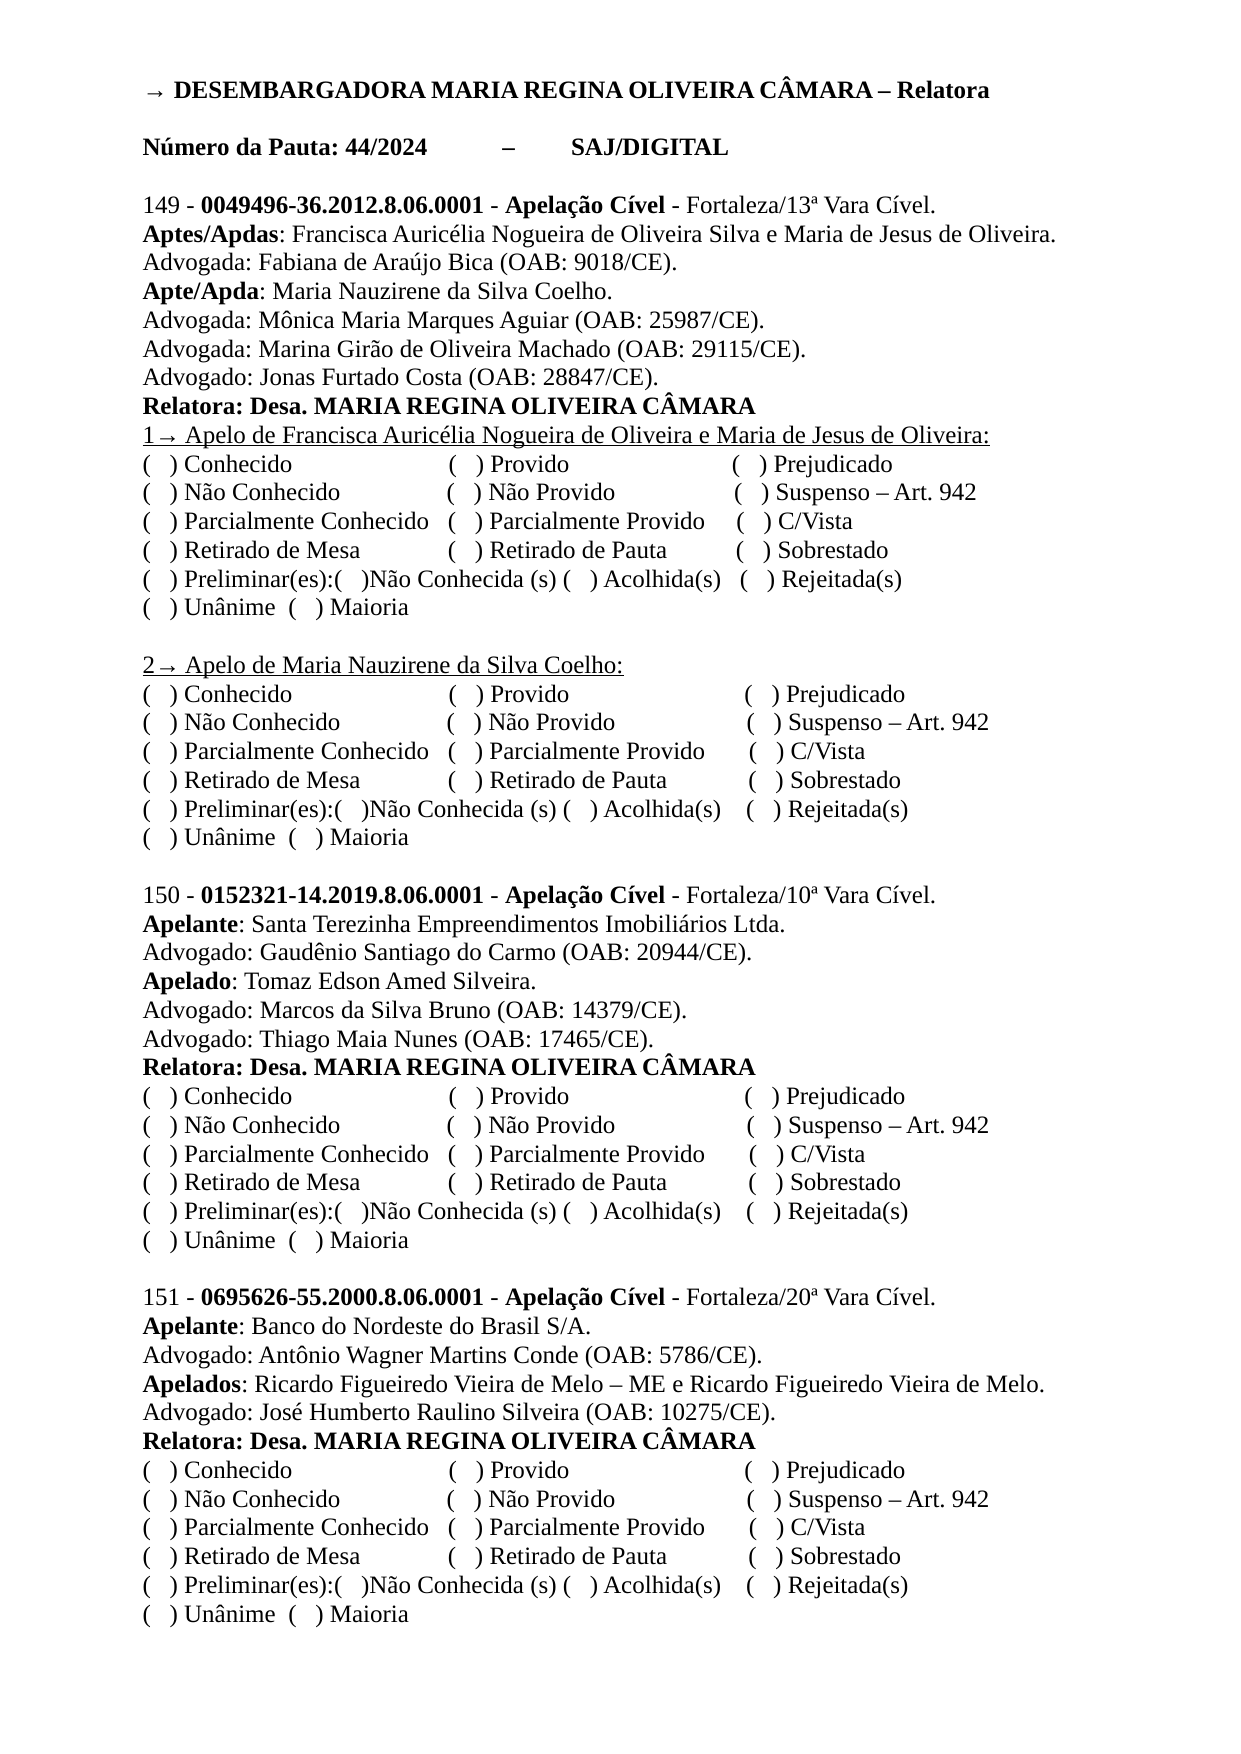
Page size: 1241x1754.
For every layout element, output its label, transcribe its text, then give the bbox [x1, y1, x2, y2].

text ( ) Conhecido ( ) Provido ( ) Prejudicado [142, 1455, 1141, 1484]
text ( ) Não Conhecido ( ) Não Provido ( ) Suspenso – Art. 942 [142, 477, 1158, 506]
text Advogado: José Humberto Raulino Silveira (OAB: 10275/CE). [142, 1397, 1141, 1426]
text ( ) Não Conhecido ( ) Não Provido ( ) Suspenso – Art. 942 [142, 1484, 1158, 1512]
text ( ) Preliminar(es):( )Não Conhecida (s) ( ) Acolhida(s) ( ) Rejeitada(s) [142, 794, 1158, 822]
text ( ) Preliminar(es):( )Não Conhecida (s) ( ) Acolhida(s) ( ) Rejeitada(s) [142, 1570, 1158, 1599]
text ( ) Não Conhecido ( ) Não Provido ( ) Suspenso – Art. 942 [142, 1110, 1158, 1139]
text ( ) Conhecido ( ) Provido ( ) Prejudicado [142, 449, 1141, 477]
text ( ) Parcialmente Conhecido ( ) Parcialmente Provido ( ) C/Vista [142, 506, 1158, 535]
text ( ) Retirado de Mesa ( ) Retirado de Pauta ( ) Sobrestado [142, 1167, 1158, 1196]
text ( ) Unânime ( ) Maioria [142, 592, 1158, 621]
text ( ) Unânime ( ) Maioria [142, 1225, 1158, 1254]
text ( ) Retirado de Mesa ( ) Retirado de Pauta ( ) Sobrestado [142, 765, 1158, 794]
text ( ) Preliminar(es):( )Não Conhecida (s) ( ) Acolhida(s) ( ) Rejeitada(s) [142, 564, 1158, 592]
text → DESEMBARGADORA MARIA REGINA OLIVEIRA CÂMARA – Relatora [142, 75, 1141, 104]
text Advogada: Mônica Maria Marques Aguiar (OAB: 25987/CE). [142, 305, 1141, 334]
text ( ) Unânime ( ) Maioria [142, 1599, 1158, 1627]
text Advogado: Marcos da Silva Bruno (OAB: 14379/CE). [142, 995, 1141, 1024]
text ( ) Conhecido ( ) Provido ( ) Prejudicado [142, 1081, 1141, 1110]
text Relatora: Desa. MARIA REGINA OLIVEIRA CÂMARA [142, 1426, 1141, 1455]
text Apte/Apda: Maria Nauzirene da Silva Coelho. [142, 276, 1141, 305]
text Advogado: Jonas Furtado Costa (OAB: 28847/CE). [142, 362, 1141, 391]
text ( ) Parcialmente Conhecido ( ) Parcialmente Provido ( ) C/Vista [142, 1139, 1158, 1167]
text Advogada: Fabiana de Araújo Bica (OAB: 9018/CE). [142, 247, 1141, 276]
text Número da Pauta: 44/2024 – SAJ/DIGITAL [142, 132, 1141, 161]
text ( ) Parcialmente Conhecido ( ) Parcialmente Provido ( ) C/Vista [142, 1512, 1158, 1541]
text ( ) Não Conhecido ( ) Não Provido ( ) Suspenso – Art. 942 [142, 707, 1158, 736]
text Advogada: Marina Girão de Oliveira Machado (OAB: 29115/CE). [142, 334, 1141, 362]
text ( ) Parcialmente Conhecido ( ) Parcialmente Provido ( ) C/Vista [142, 736, 1158, 765]
text Apelados: Ricardo Figueiredo Vieira de Melo – ME e Ricardo Figueiredo Vieira de Melo. [142, 1369, 1141, 1397]
text ( ) Conhecido ( ) Provido ( ) Prejudicado [142, 679, 1141, 707]
text ( ) Retirado de Mesa ( ) Retirado de Pauta ( ) Sobrestado [142, 535, 1158, 564]
text Advogado: Gaudênio Santiago do Carmo (OAB: 20944/CE). [142, 937, 1141, 966]
text Aptes/Apdas: Francisca Auricélia Nogueira de Oliveira Silva e Maria de Jesus de Oliveira. [142, 219, 1141, 247]
text 150 - 0152321-14.2019.8.06.0001 - Apelação Cível - Fortaleza/10ª Vara Cível. [142, 880, 1141, 909]
text 2→ Apelo de Maria Nauzirene da Silva Coelho: [142, 650, 1141, 679]
text Apelante: Santa Terezinha Empreendimentos Imobiliários Ltda. [142, 909, 1141, 937]
text 1→ Apelo de Francisca Auricélia Nogueira de Oliveira e Maria de Jesus de Oliveira: [142, 420, 1141, 449]
text Relatora: Desa. MARIA REGINA OLIVEIRA CÂMARA [142, 1052, 1141, 1081]
text Advogado: Antônio Wagner Martins Conde (OAB: 5786/CE). [142, 1340, 1141, 1369]
text Advogado: Thiago Maia Nunes (OAB: 17465/CE). [142, 1024, 1141, 1052]
text ( ) Preliminar(es):( )Não Conhecida (s) ( ) Acolhida(s) ( ) Rejeitada(s) [142, 1196, 1158, 1225]
text ( ) Unânime ( ) Maioria [142, 822, 1158, 851]
text Relatora: Desa. MARIA REGINA OLIVEIRA CÂMARA [142, 391, 1141, 420]
text 151 - 0695626-55.2000.8.06.0001 - Apelação Cível - Fortaleza/20ª Vara Cível. [142, 1282, 1141, 1311]
text Apelante: Banco do Nordeste do Brasil S/A. [142, 1311, 1141, 1340]
text ( ) Retirado de Mesa ( ) Retirado de Pauta ( ) Sobrestado [142, 1541, 1158, 1570]
text 149 - 0049496-36.2012.8.06.0001 - Apelação Cível - Fortaleza/13ª Vara Cível. [142, 190, 1141, 219]
text Apelado: Tomaz Edson Amed Silveira. [142, 966, 1141, 995]
